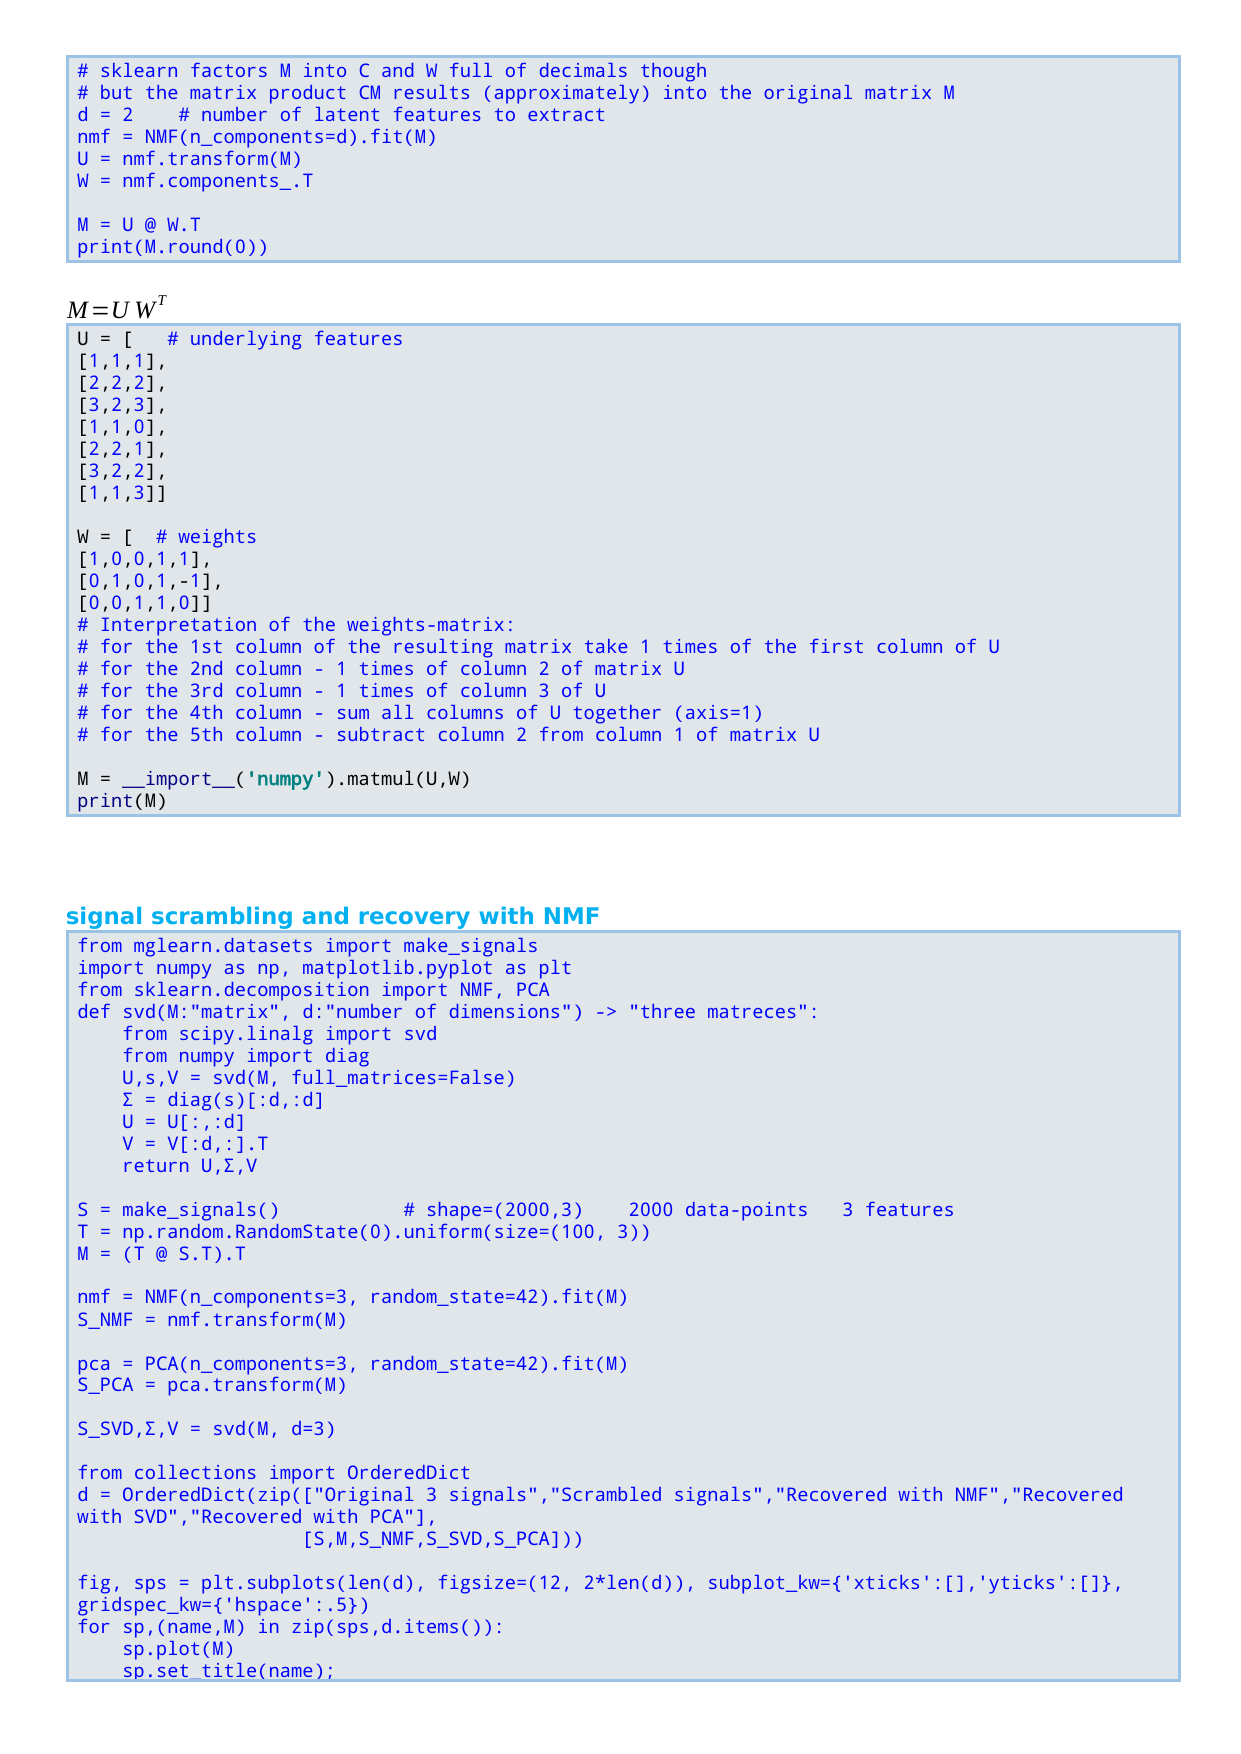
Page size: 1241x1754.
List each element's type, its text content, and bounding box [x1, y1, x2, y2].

text pca = PCA(n_components=3, random_state=42).fit(M) [69, 1347, 1178, 1369]
text sp.plot(M) [69, 1633, 1178, 1655]
text [S,M,S_NMF,S_SVD,S_PCA])) [69, 1523, 1178, 1545]
text print(M.round(0)) [69, 231, 1178, 260]
text W = nmf.components_.T [69, 164, 1178, 187]
text Σ = diag(s)[:d,:d] [69, 1083, 1178, 1106]
text from collections import OrderedDict [69, 1457, 1178, 1479]
text # but the matrix product CM results (approximately) into the original matrix M [69, 77, 1178, 99]
text from sklearn.decomposition import NMF, PCA [69, 974, 1178, 996]
text S_NMF = nmf.transform(M) [69, 1303, 1178, 1325]
text nmf = NMF(n_components=3, random_state=42).fit(M) [69, 1281, 1178, 1303]
text for sp,(name,M) in zip(sps,d.items()): [69, 1611, 1178, 1633]
text import numpy as np, matplotlib.pyplot as plt [69, 952, 1178, 974]
text U = nmf.transform(M) [69, 143, 1178, 164]
text d = OrderedDict(zip(["Original 3 signals","Scrambled signals","Recovered with NMF","Recovered with SVD","Recovered with PCA"], [69, 1479, 1178, 1523]
text from numpy import diag [69, 1039, 1178, 1062]
text U = U[:,:d] [69, 1106, 1178, 1127]
text d = 2 # number of latent features to extract [69, 99, 1178, 121]
text V = V[:d,:].T [69, 1127, 1178, 1149]
text fig, sps = plt.subplots(len(d), figsize=(12, 2*len(d)), subplot_kw={'xticks':[],'yticks':[]}, gridspec_kw={'hspace':.5}) [69, 1567, 1178, 1611]
text from scipy.linalg import svd [69, 1018, 1178, 1039]
text def svd(M:"matrix", d:"number of dimensions") -> "three matreces": [69, 996, 1178, 1018]
text S_SVD,Σ,V = svd(M, d=3) [69, 1413, 1178, 1435]
text M = (T @ S.T).T [69, 1237, 1178, 1259]
text # sklearn factors M into C and W full of decimals though [69, 58, 1178, 77]
text sp.set_title(name); [69, 1655, 1178, 1679]
text S = make_signals() # shape=(2000,3) 2000 data-points 3 features [69, 1193, 1178, 1215]
text S_PCA = pca.transform(M) [69, 1369, 1178, 1391]
text U = [ # underlying features [1,1,1], [2,2,2], [3,2,3], [1,1,0], [2,2,1], [3,2,2], [1,1,3]] W = [ # weights [1,0,0,1,1], [0,1,0,1,-1], [0,0,1,1,0]] # Interpretation of the weights-matrix: # for the 1st column of the resulting matrix take 1 times of the first column of U # for the 2nd column - 1 times of column 2 of matrix U # for the 3rd column - 1 times of column 3 of U # for the 4th column - sum all columns of U together (axis=1) # for the 5th column - subtract column 2 from column 1 of matrix U M = __import__('numpy').matmul(U,W) print(M) [69, 326, 1178, 814]
text nmf = NMF(n_components=d).fit(M) [69, 121, 1178, 143]
text from mglearn.datasets import make_signals [69, 933, 1178, 952]
title signal scrambling and recovery with NMF [66, 903, 1181, 930]
text T = np.random.RandomState(0).uniform(size=(100, 3)) [69, 1215, 1178, 1237]
text U,s,V = svd(M, full_matrices=False) [69, 1062, 1178, 1083]
text return U,Σ,V [69, 1149, 1178, 1171]
text M = U @ W.T [69, 208, 1178, 231]
